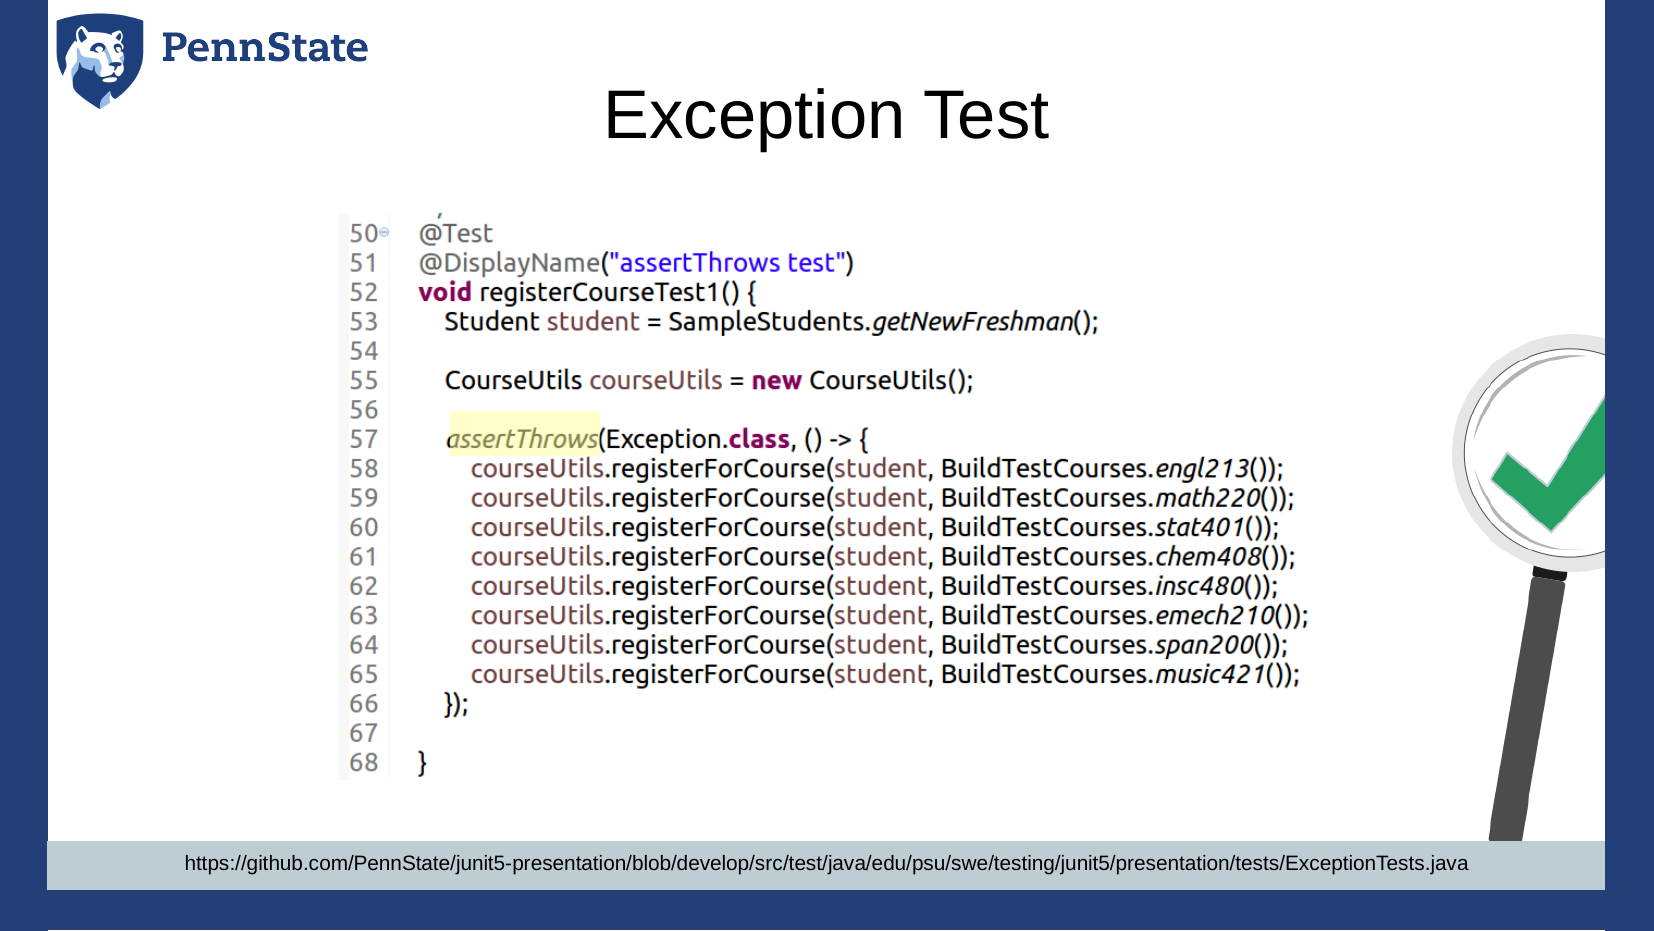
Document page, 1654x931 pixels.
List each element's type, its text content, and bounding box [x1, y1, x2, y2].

picture [1452, 334, 1605, 841]
picture [339, 213, 1315, 781]
title Exception Test [82, 37, 1571, 193]
title https://github.com/PennState/junit5-presentation/blob/develop/src/test/java/edu/psu/swe/testing/junit5/presentation/tests/ExceptionTests.java [162, 816, 1492, 910]
picture [48, 0, 411, 152]
text_box [450, 410, 601, 456]
